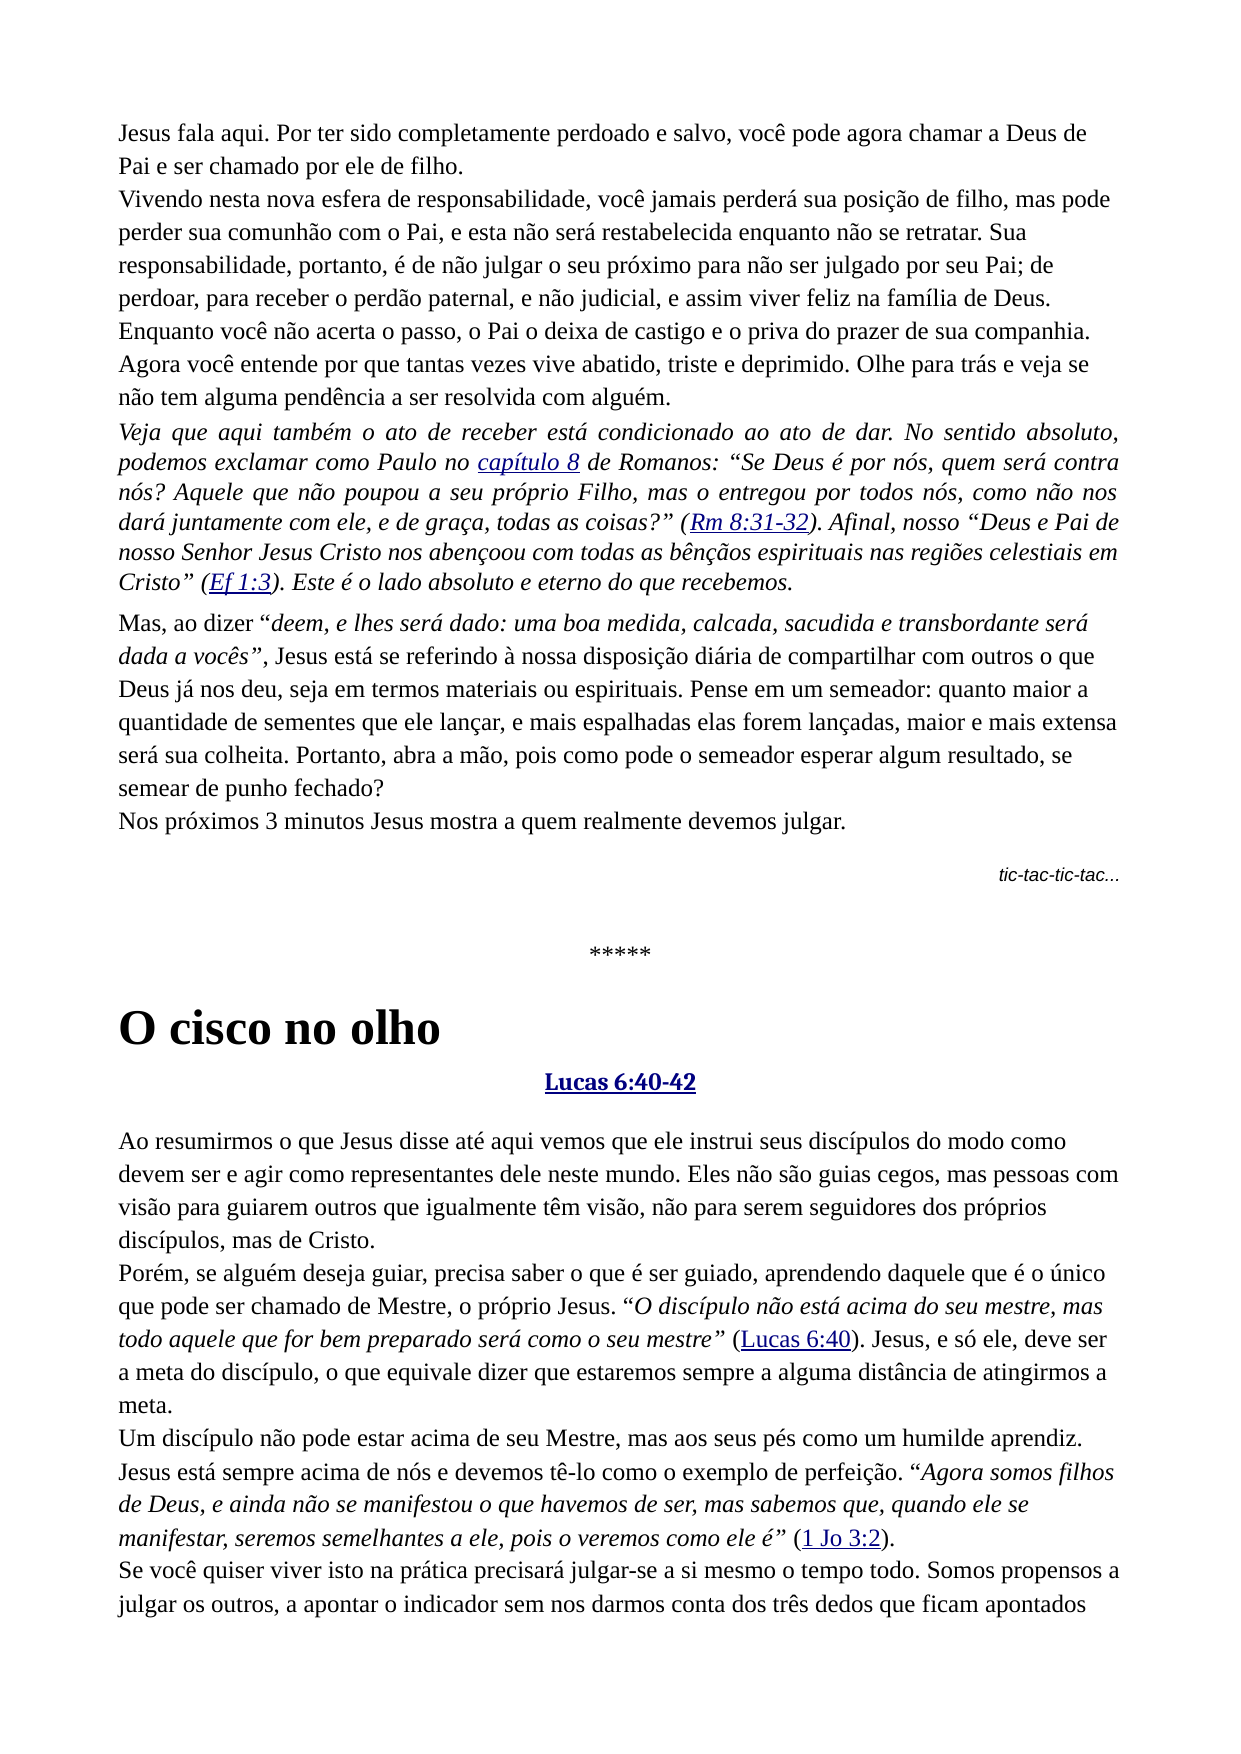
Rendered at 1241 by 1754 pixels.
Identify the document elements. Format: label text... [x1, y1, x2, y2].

text Lucas 6:40-42 [118, 1068, 1122, 1097]
subtitle O cisco no olho [118, 998, 1122, 1055]
text Veja que aqui também o ato de receber está condicionado ao ato de dar. No sentido absoluto, podemos exclamar como Paulo no capítulo 8 de Romanos: “Se Deus é por nós, quem será contra nós? Aquele que não poupou a seu próprio Filho, mas o entregou por todos nós, como não nos dará juntamente com ele, e de graça, todas as coisas?” (Rm 8:31-32). Afinal, nosso “Deus e Pai de nosso Senhor Jesus Cristo nos abençoou com todas as bênçãos espirituais nas regiões celestiais em Cristo” (Ef 1:3). Este é o lado absoluto e eterno do que recebemos. [118, 415, 1122, 596]
text ***** [118, 940, 1122, 969]
text Jesus fala aqui. Por ter sido completamente perdoado e salvo, você pode agora chamar a Deus de Pai e ser chamado por ele de filho. [118, 118, 1122, 180]
text Se você quiser viver isto na prática precisará julgar-se a si mesmo o tempo todo. Somos propensos a julgar os outros, a apontar o indicador sem nos darmos conta dos três dedos que ficam apontados [118, 1556, 1122, 1617]
text Um discípulo não pode estar acima de seu Mestre, mas aos seus pés como um humilde aprendiz. Jesus está sempre acima de nós e devemos tê-lo como o exemplo de perfeição. “Agora somos filhos de Deus, e ainda não se manifestou o que havemos de ser, mas sabemos que, quando ele se manifestar, seremos semelhantes a ele, pois o veremos como ele é” (1 Jo 3:2). [118, 1423, 1122, 1551]
text Porém, se alguém deseja guiar, precisa saber o que é ser guiado, aprendendo daquele que é o único que pode ser chamado de Mestre, o próprio Jesus. “O discípulo não está acima do seu mestre, mas todo aquele que for bem preparado será como o seu mestre” (Lucas 6:40). Jesus, e só ele, deve ser a meta do discípulo, o que equivale dizer que estaremos sempre a alguma distância de atingirmos a meta. [118, 1258, 1122, 1419]
text Ao resumirmos o que Jesus disse até aqui vemos que ele instrui seus discípulos do modo como devem ser e agir como representantes dele neste mundo. Eles não são guias cegos, mas pessoas com visão para guiarem outros que igualmente têm visão, não para serem seguidores dos próprios discípulos, mas de Cristo. [118, 1126, 1122, 1254]
text Nos próximos 3 minutos Jesus mostra a quem realmente devemos julgar. [118, 806, 1122, 834]
text Mas, ao dizer “deem, e lhes será dado: uma boa medida, calcada, sacudida e transbordante será dada a vocês”, Jesus está se referindo à nossa disposição diária de compartilhar com outros o que Deus já nos deu, seja em termos materiais ou espirituais. Pense em um semeador: quanto maior a quantidade de sementes que ele lançar, e mais espalhadas elas forem lançadas, maior e mais extensa será sua colheita. Portanto, abra a mão, pois como pode o semeador esperar algum resultado, se semear de punho fechado? [118, 608, 1122, 802]
text tic-tac-tic-tac... [118, 864, 1122, 886]
text Vivendo nesta nova esfera de responsabilidade, você jamais perderá sua posição de filho, mas pode perder sua comunhão com o Pai, e esta não será restabelecida enquanto não se retratar. Sua responsabilidade, portanto, é de não julgar o seu próximo para não ser julgado por seu Pai; de perdoar, para receber o perdão paternal, e não judicial, e assim viver feliz na família de Deus. Enquanto você não acerta o passo, o Pai o deixa de castigo e o priva do prazer de sua companhia. Agora você entende por que tantas vezes vive abatido, triste e deprimido. Olhe para trás e veja se não tem alguma pendência a ser resolvida com alguém. [118, 184, 1122, 411]
